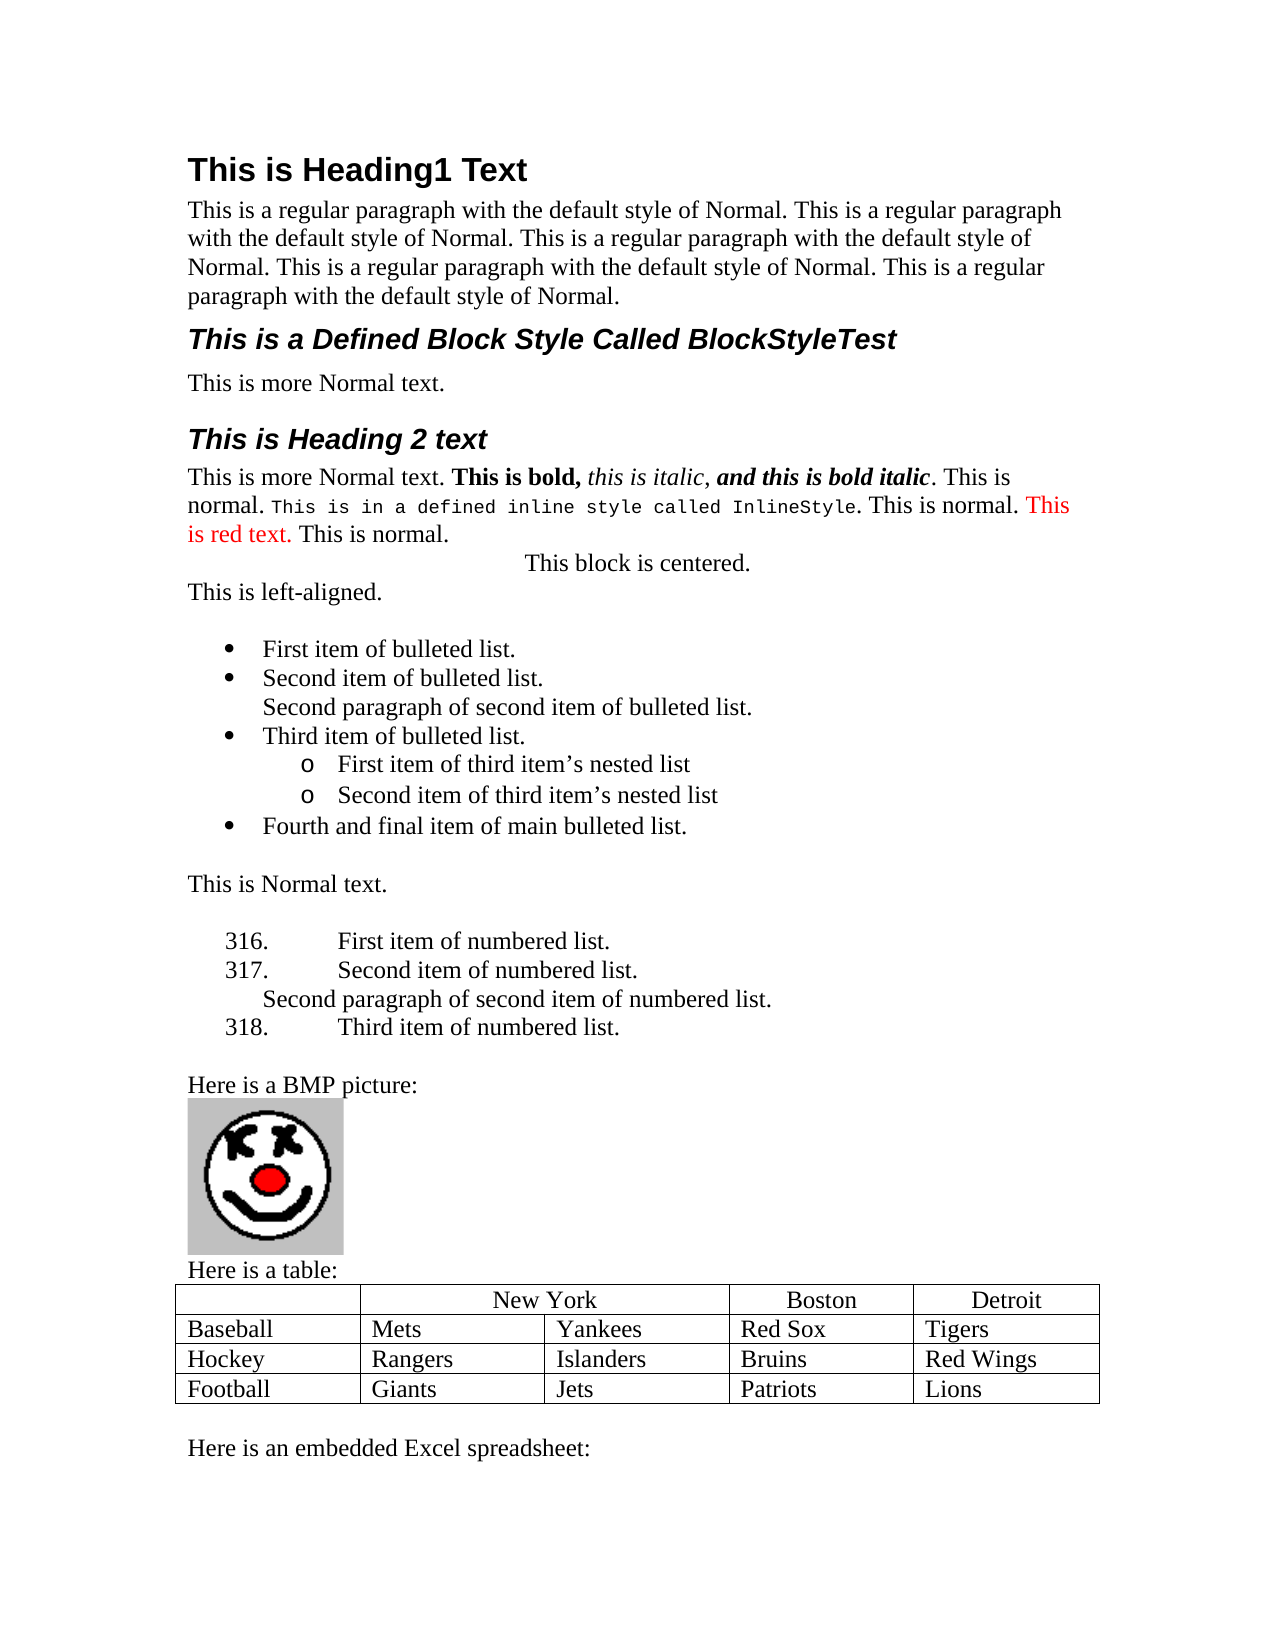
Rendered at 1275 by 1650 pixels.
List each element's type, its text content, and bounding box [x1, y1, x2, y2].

text This block is centered. [187, 548, 1087, 577]
table_cell Islanders [545, 1344, 729, 1373]
text This is a regular paragraph with the default style of Normal. This is a regular paragraph with the default style of Normal. This is a regular paragraph with the default style of Normal. This is a regular paragraph with the default style of Normal. This is a regular paragraph with the default style of Normal. [187, 195, 1087, 310]
list First item of third item’s nested list [300, 749, 1087, 780]
table_cell Giants [361, 1374, 544, 1403]
table_cell Hockey [176, 1344, 360, 1373]
table_cell Bruins [730, 1344, 913, 1373]
text Here is a table: [187, 1255, 1087, 1284]
subtitle This is Heading 2 text [187, 422, 1087, 456]
table_cell Yankees [545, 1315, 729, 1343]
list First item of numbered list. [225, 926, 1087, 955]
text Here is a BMP picture: [187, 1070, 1087, 1099]
text This is Normal text. [187, 869, 1087, 897]
text Second paragraph of second item of numbered list. [262, 984, 1087, 1012]
table_cell Football [176, 1374, 360, 1403]
table_cell Tigers [914, 1315, 1099, 1343]
list Third item of numbered list. [225, 1012, 1087, 1041]
text This is left-aligned. [187, 577, 1087, 606]
picture [187, 1098, 344, 1255]
table_header Detroit [914, 1285, 1099, 1313]
table_cell Lions [914, 1374, 1099, 1403]
text This is more Normal text. [187, 368, 1087, 397]
table_cell Red Sox [730, 1315, 913, 1343]
table_cell Jets [545, 1374, 729, 1403]
text Here is an embedded Excel spreadsheet: [187, 1433, 1087, 1461]
text Second paragraph of second item of bulleted list. [262, 692, 1087, 721]
list Third item of bulleted list. [225, 721, 1087, 749]
table_cell Red Wings [914, 1344, 1099, 1373]
table_header Boston [730, 1285, 913, 1313]
list Second item of bulleted list. [225, 663, 1087, 692]
table_cell Baseball [176, 1315, 360, 1343]
subtitle This is Heading1 Text [187, 150, 1087, 188]
list Second item of numbered list. [225, 955, 1087, 984]
table_header [176, 1285, 360, 1313]
table_cell Patriots [730, 1374, 913, 1403]
text This is more Normal text. This is bold, this is italic, and this is bold italic. This is normal. This is in a defined inline style called InlineStyle. This is normal. This is red text. This is normal. [187, 462, 1087, 548]
table_cell Rangers [361, 1344, 544, 1373]
table_cell Mets [361, 1315, 544, 1343]
list First item of bulleted list. [225, 634, 1087, 663]
list Second item of third item’s nested list [300, 780, 1087, 811]
list Fourth and final item of main bulleted list. [225, 811, 1087, 840]
table_header New York [361, 1285, 729, 1313]
text This is a Defined Block Style Called BlockStyleTest [187, 322, 1087, 356]
